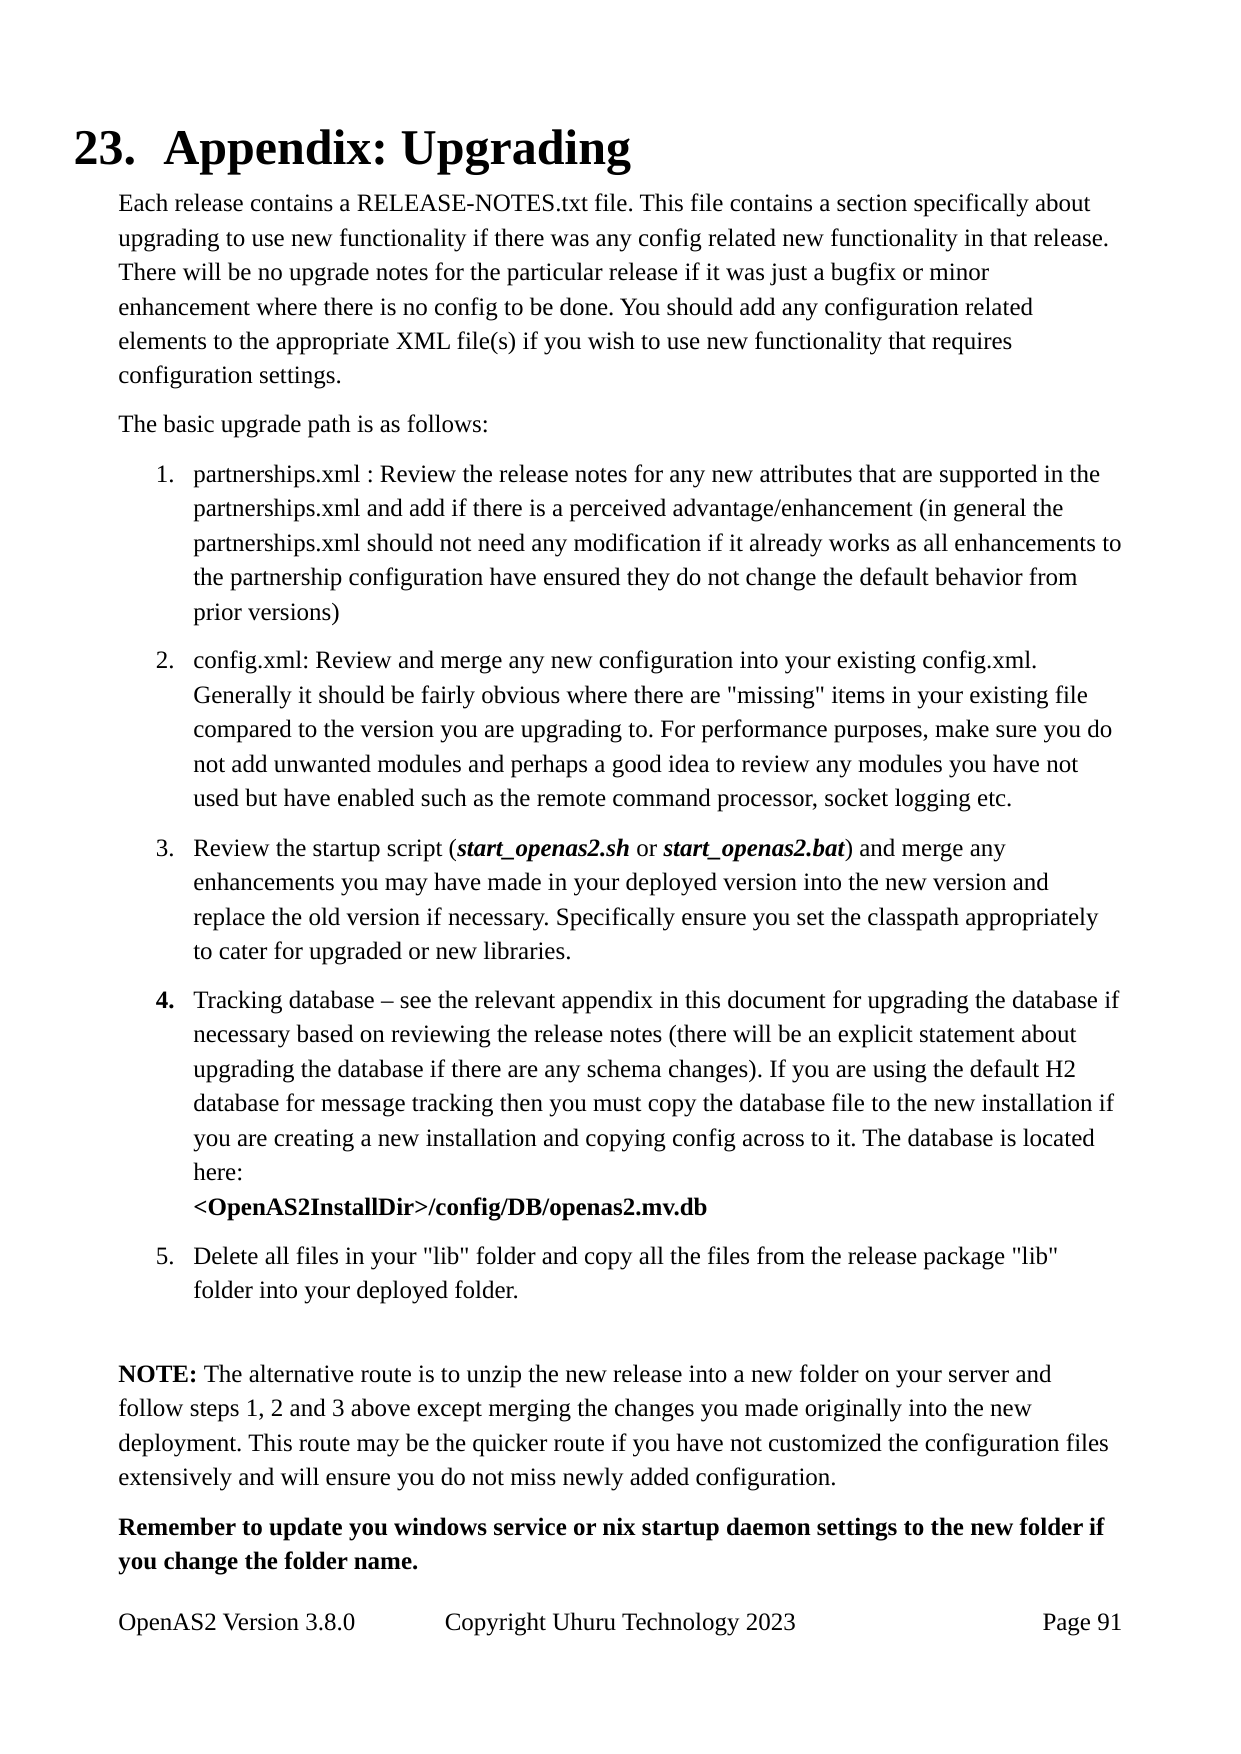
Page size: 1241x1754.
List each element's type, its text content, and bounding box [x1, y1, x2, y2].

list config.xml: Review and merge any new configuration into your existing config.xml. Generally it should be fairly obvious where there are "missing" items in your existing file compared to the version you are upgrading to. For performance purposes, make sure you do not add unwanted modules and perhaps a good idea to review any modules you have not used but have enabled such as the remote command processor, socket logging etc. [156, 646, 1122, 812]
text Remember to update you windows service or nix startup daemon settings to the new folder if you change the folder name. [118, 1512, 1122, 1575]
subtitle Appendix: Upgrading [73, 118, 1122, 176]
text NOTE: The alternative route is to unzip the new release into a new folder on your server and follow steps 1, 2 and 3 above except merging the changes you made originally into the new deployment. This route may be the quicker route if you have not customized the configuration files extensively and will ensure you do not miss newly added configuration. [118, 1359, 1122, 1491]
text Each release contains a RELEASE-NOTES.txt file. This file contains a section specifically about upgrading to use new functionality if there was any config related new functionality in that release. There will be no upgrade notes for the particular release if it was just a bugfix or minor enhancement where there is no config to be done. You should add any configuration related elements to the appropriate XML file(s) if you wish to use new functionality that requires configuration settings. [118, 188, 1122, 389]
list partnerships.xml : Review the release notes for any new attributes that are supported in the partnerships.xml and add if there is a perceived advantage/enhancement (in general the partnerships.xml should not need any modification if it already works as all enhancements to the partnership configuration have ensured they do not change the default behavior from prior versions) [156, 459, 1122, 625]
list Tracking database – see the relevant appendix in this document for upgrading the database if necessary based on reviewing the release notes (there will be an explicit statement about upgrading the database if there are any schema changes). If you are using the default H2 database for message tracking then you must copy the database file to the new installation if you are creating a new installation and copying config across to it. The database is located here: <OpenAS2InstallDir>/config/DB/openas2.mv.db [156, 985, 1122, 1221]
text The basic upgrade path is as follows: [118, 409, 1122, 438]
list Review the startup script (start_openas2.sh or start_openas2.bat) and merge any enhancements you may have made in your deployed version into the new version and replace the old version if necessary. Specifically ensure you set the classpath appropriately to cater for upgraded or new libraries. [156, 833, 1122, 965]
list Delete all files in your "lib" folder and copy all the files from the release package "lib" folder into your deployed folder. [156, 1241, 1122, 1339]
